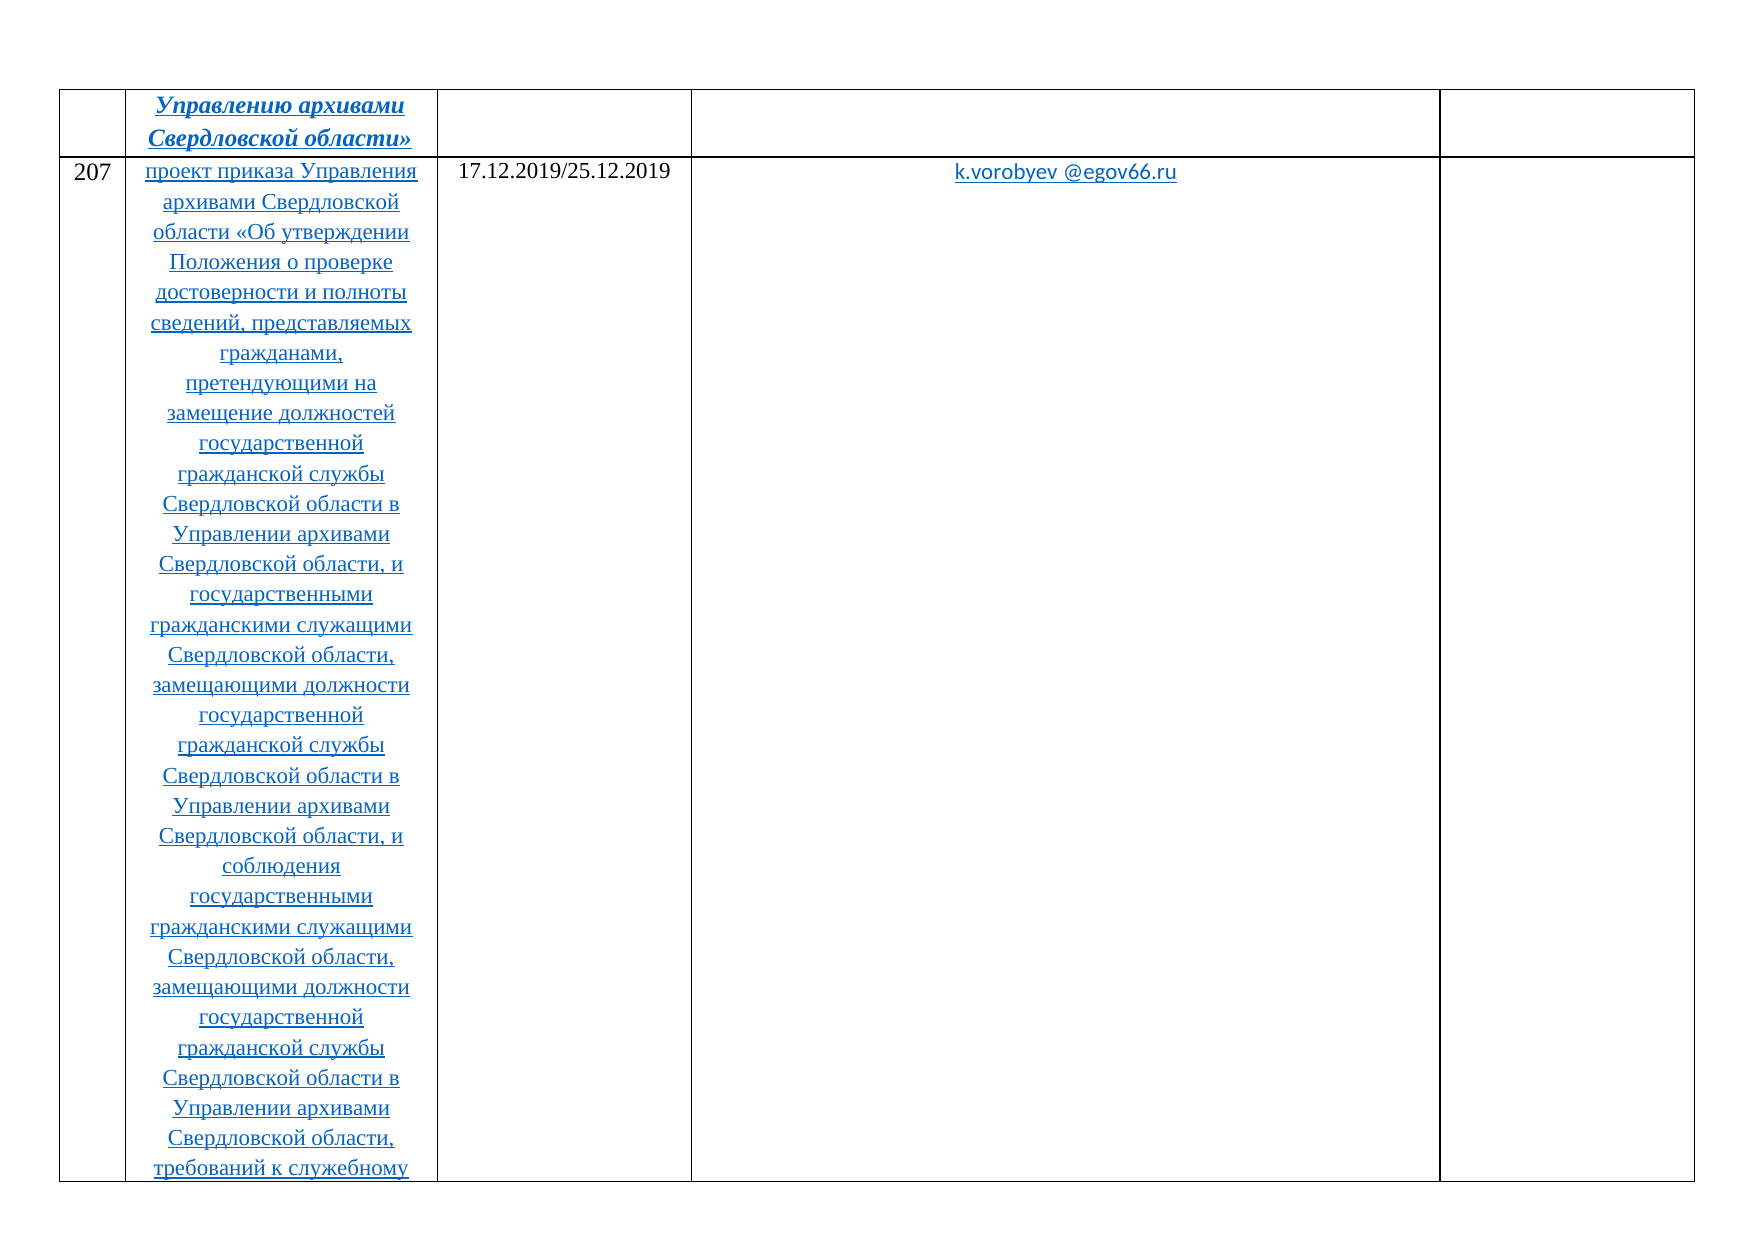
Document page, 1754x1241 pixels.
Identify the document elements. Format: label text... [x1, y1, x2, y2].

table_cell k.vorobyev @egov66.ru [692, 158, 1439, 1181]
table_cell [1441, 158, 1694, 1181]
table_cell 207 [60, 158, 125, 1181]
table_cell [692, 90, 1439, 156]
table_cell [1441, 90, 1694, 156]
table_cell [60, 90, 125, 156]
table_cell 17.12.2019/25.12.2019 [438, 158, 691, 1181]
table_cell [438, 90, 691, 156]
table_cell Управлению архивами Свердловской области» [126, 90, 437, 156]
